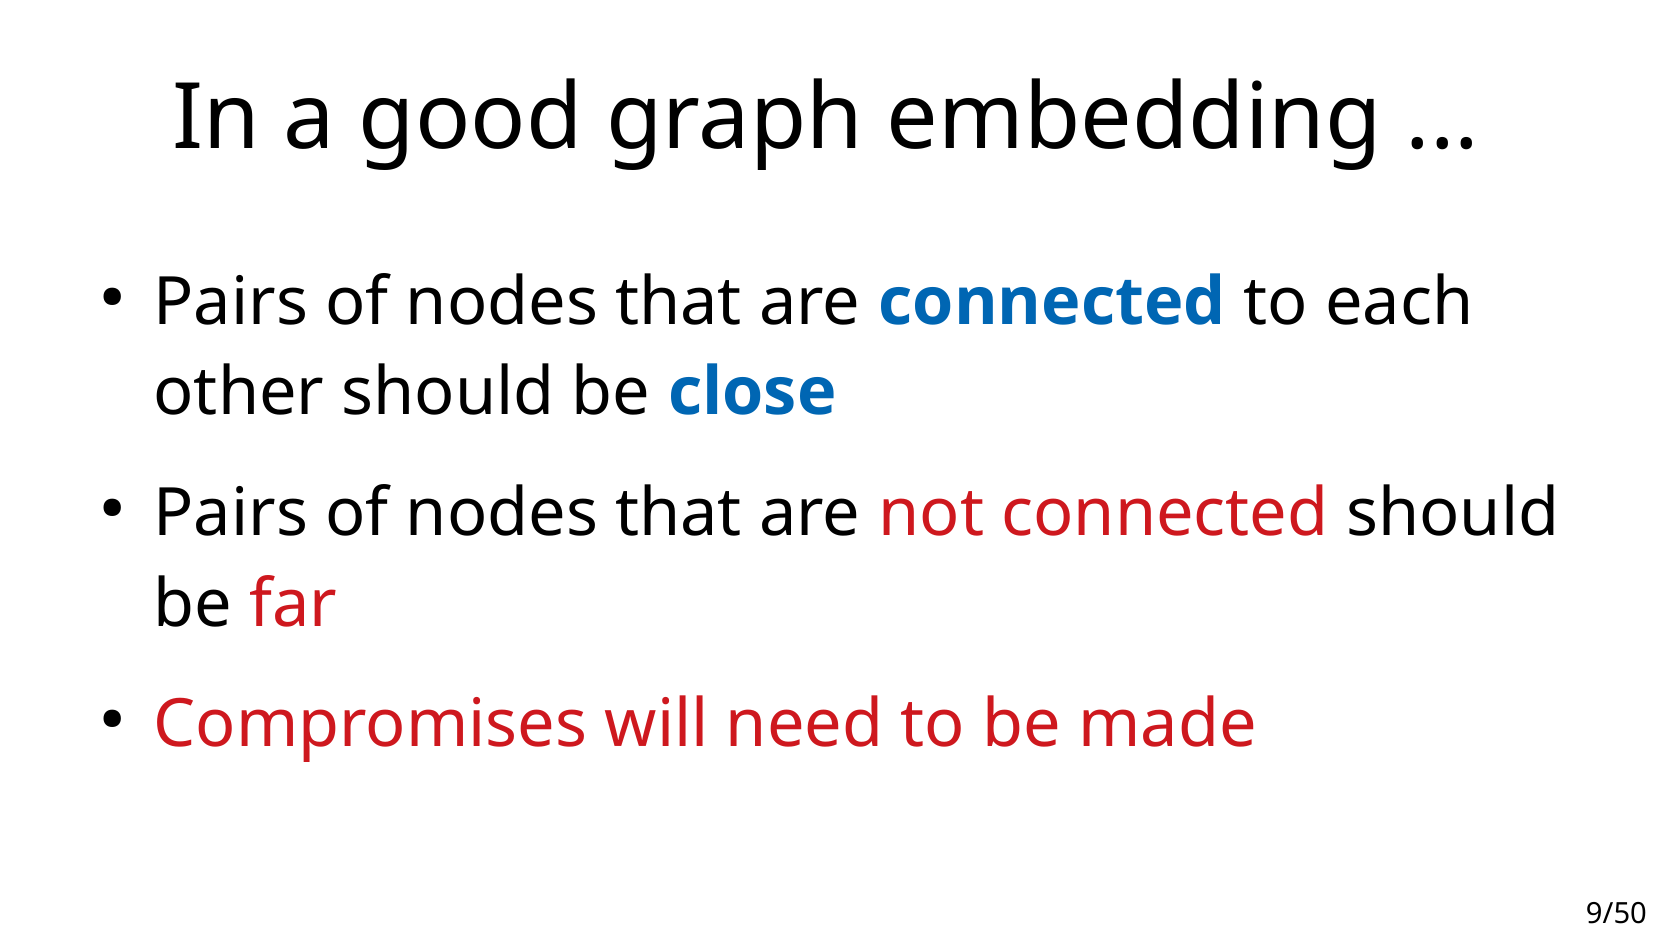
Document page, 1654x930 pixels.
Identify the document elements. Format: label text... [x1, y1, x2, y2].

title In a good graph embedding ... [82, 1, 1571, 225]
list Pairs of nodes that are connected to each other should be close Pairs of nodes that are not connected should be far Compromises will need to be made [82, 252, 1571, 793]
